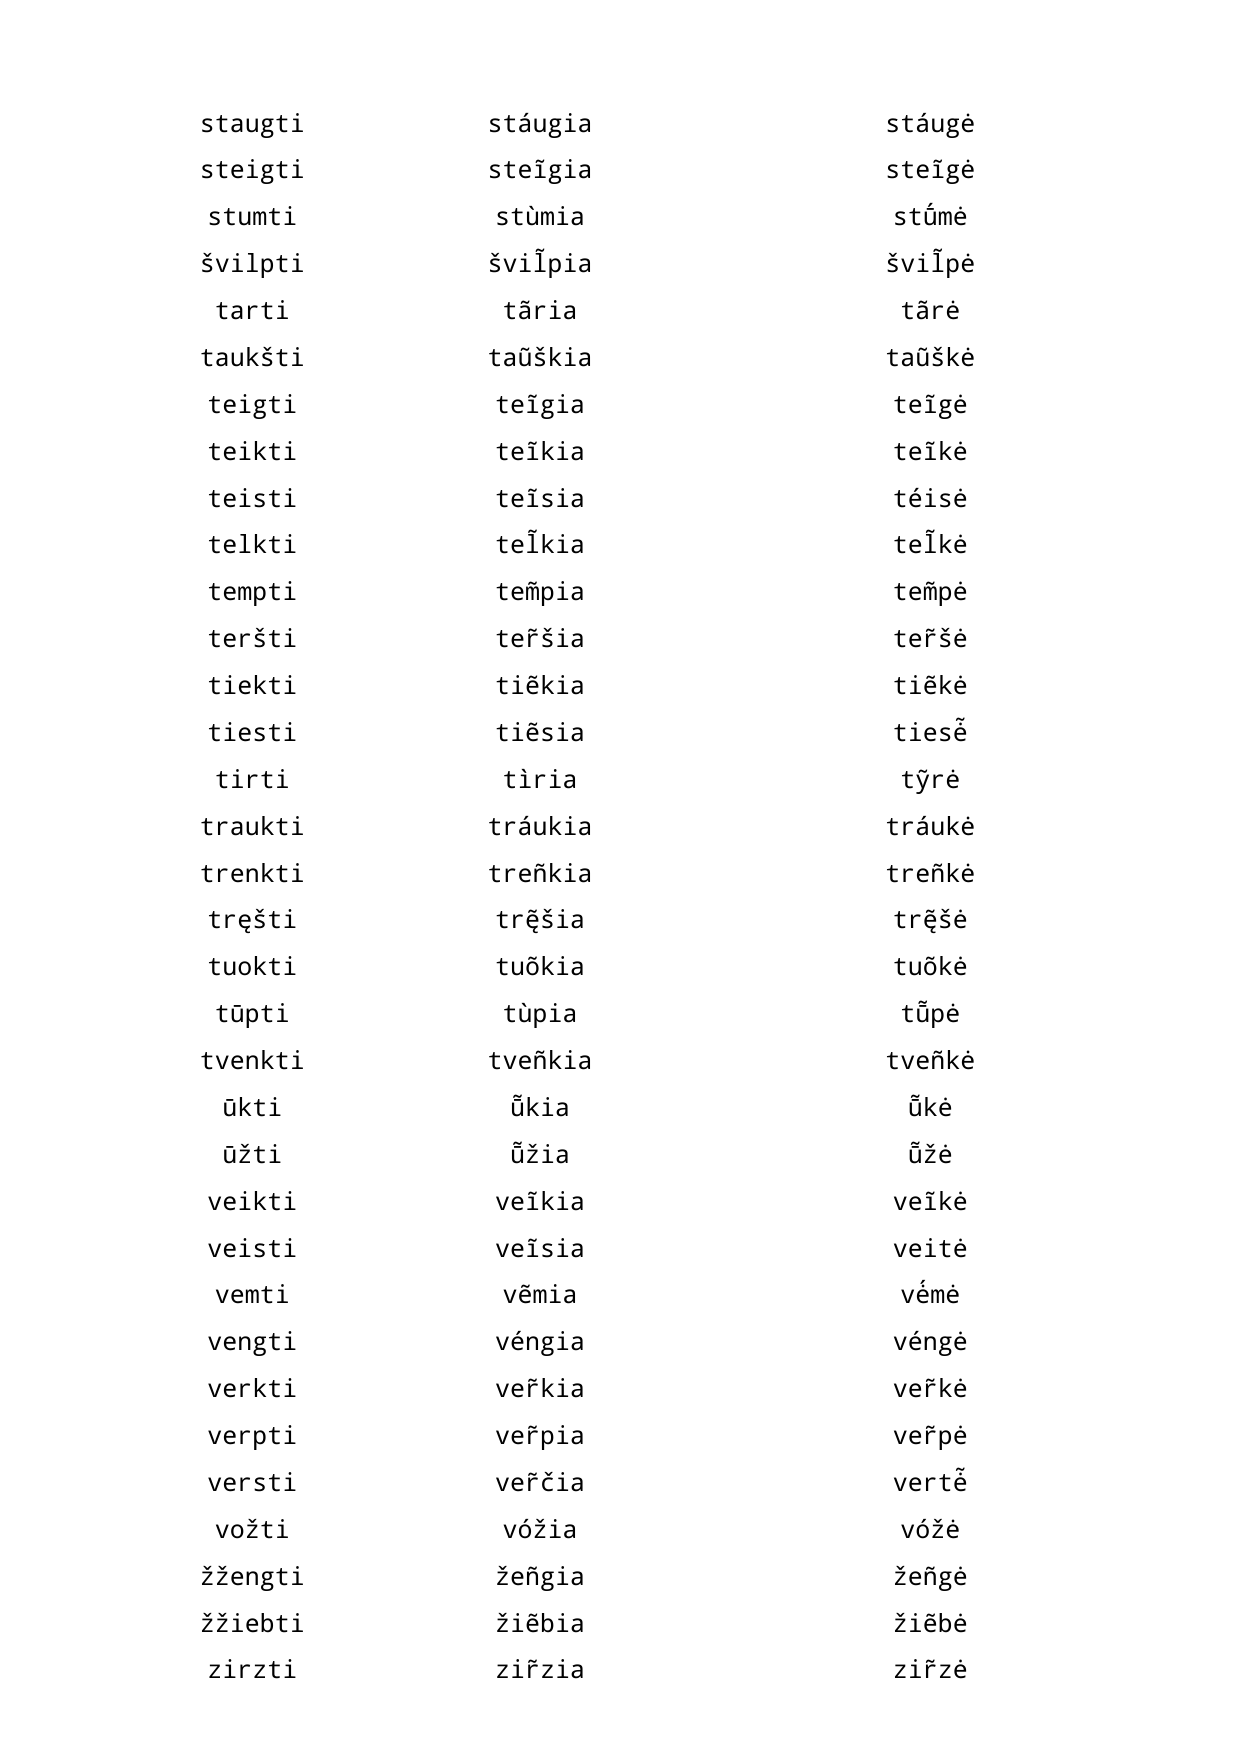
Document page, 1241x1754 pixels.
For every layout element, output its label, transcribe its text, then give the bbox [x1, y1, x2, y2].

table_cell traukti [118, 809, 386, 856]
table_cell švil̃pė [694, 247, 1181, 293]
table_cell zir̃zia [386, 1653, 694, 1688]
table_cell taukšti [118, 340, 386, 387]
table_cell trenkti [118, 856, 386, 903]
table_cell tráukia [386, 809, 694, 856]
table_cell tiẽkia [386, 669, 694, 715]
table_cell tùpia [386, 997, 694, 1043]
table_cell veikti [118, 1184, 386, 1231]
table_cell vemti [118, 1278, 386, 1325]
table_cell [694, 59, 1181, 106]
table_cell tuõkia [386, 950, 694, 997]
table_cell ver̃kia [386, 1372, 694, 1418]
table_cell steigti [118, 153, 386, 200]
table_cell tiesti [118, 715, 386, 762]
table_cell teĩsia [386, 481, 694, 528]
table_cell tem̃pia [386, 575, 694, 622]
table_cell tel̃kė [694, 528, 1181, 575]
table_cell stumti [118, 200, 386, 247]
table_cell žžengti [118, 1559, 386, 1606]
table_cell zir̃zė [694, 1653, 1181, 1688]
table_cell stáugia [386, 106, 694, 153]
table_cell versti [118, 1465, 386, 1512]
table_cell žiẽbia [386, 1606, 694, 1653]
table_cell véngia [386, 1325, 694, 1372]
table_cell vertė̃ [694, 1465, 1181, 1512]
table_cell stùmia [386, 200, 694, 247]
table_cell tiẽsia [386, 715, 694, 762]
table_cell tel̃kia [386, 528, 694, 575]
table_cell žeñgė [694, 1559, 1181, 1606]
table_cell treñkia [386, 856, 694, 903]
table_cell steĩgė [694, 153, 1181, 200]
table_cell trę̃šė [694, 903, 1181, 950]
table_cell vóžia [386, 1512, 694, 1559]
table_cell teĩgė [694, 387, 1181, 434]
table_cell stáugė [694, 106, 1181, 153]
table_cell zirzti [118, 1653, 386, 1688]
table_cell tūpti [118, 997, 386, 1043]
table_cell tuokti [118, 950, 386, 997]
table_cell [386, 59, 694, 106]
table_cell tiesė̃ [694, 715, 1181, 762]
table_cell ter̃šė [694, 622, 1181, 668]
table_cell veĩsia [386, 1231, 694, 1278]
table_cell veitė [694, 1231, 1181, 1278]
table_cell steĩgia [386, 153, 694, 200]
table_cell tveñkė [694, 1044, 1181, 1090]
table_cell žžiebti [118, 1606, 386, 1653]
table_cell treñkė [694, 856, 1181, 903]
table_cell veĩkė [694, 1184, 1181, 1231]
table_cell tiekti [118, 669, 386, 715]
table_cell ūkti [118, 1090, 386, 1137]
table_cell vė́mė [694, 1278, 1181, 1325]
table_cell vožti [118, 1512, 386, 1559]
table_cell trę̃šia [386, 903, 694, 950]
table_cell tìria [386, 762, 694, 809]
table_cell verkti [118, 1372, 386, 1418]
table_cell tãria [386, 294, 694, 340]
table_cell ver̃čia [386, 1465, 694, 1512]
table_cell [118, 59, 386, 106]
table_cell tveñkia [386, 1044, 694, 1090]
table_cell tuõkė [694, 950, 1181, 997]
table_cell tiẽkė [694, 669, 1181, 715]
table_cell stū́mė [694, 200, 1181, 247]
table_cell téisė [694, 481, 1181, 528]
table_cell tirti [118, 762, 386, 809]
table_cell žiẽbė [694, 1606, 1181, 1653]
table_cell ver̃pė [694, 1419, 1181, 1465]
table_cell ūžti [118, 1137, 386, 1184]
table_cell švil̃pia [386, 247, 694, 293]
table_cell veĩkia [386, 1184, 694, 1231]
table_cell teĩkia [386, 434, 694, 481]
table_cell tū̃pė [694, 997, 1181, 1043]
table_cell ū̃kė [694, 1090, 1181, 1137]
table_cell verpti [118, 1419, 386, 1465]
table_cell teĩgia [386, 387, 694, 434]
table_cell ter̃šia [386, 622, 694, 668]
table_cell telkti [118, 528, 386, 575]
table_cell taũškia [386, 340, 694, 387]
table_cell veisti [118, 1231, 386, 1278]
table_cell ū̃kia [386, 1090, 694, 1137]
table_cell teĩkė [694, 434, 1181, 481]
table_cell vóžė [694, 1512, 1181, 1559]
table_cell staugti [118, 106, 386, 153]
table_cell vẽmia [386, 1278, 694, 1325]
table_cell taũškė [694, 340, 1181, 387]
table_cell tãrė [694, 294, 1181, 340]
table_cell tvenkti [118, 1044, 386, 1090]
table_cell teikti [118, 434, 386, 481]
table_cell tempti [118, 575, 386, 622]
table_cell tráukė [694, 809, 1181, 856]
table_cell žeñgia [386, 1559, 694, 1606]
table_cell teisti [118, 481, 386, 528]
table_cell tręšti [118, 903, 386, 950]
table_cell ver̃kė [694, 1372, 1181, 1418]
table_cell vengti [118, 1325, 386, 1372]
table_cell ver̃pia [386, 1419, 694, 1465]
table_cell véngė [694, 1325, 1181, 1372]
table_cell ū̃žė [694, 1137, 1181, 1184]
table_cell tỹrė [694, 762, 1181, 809]
table_cell švilpti [118, 247, 386, 293]
table_cell ū̃žia [386, 1137, 694, 1184]
table_cell tarti [118, 294, 386, 340]
table_cell tem̃pė [694, 575, 1181, 622]
table_cell teršti [118, 622, 386, 668]
table_cell teigti [118, 387, 386, 434]
